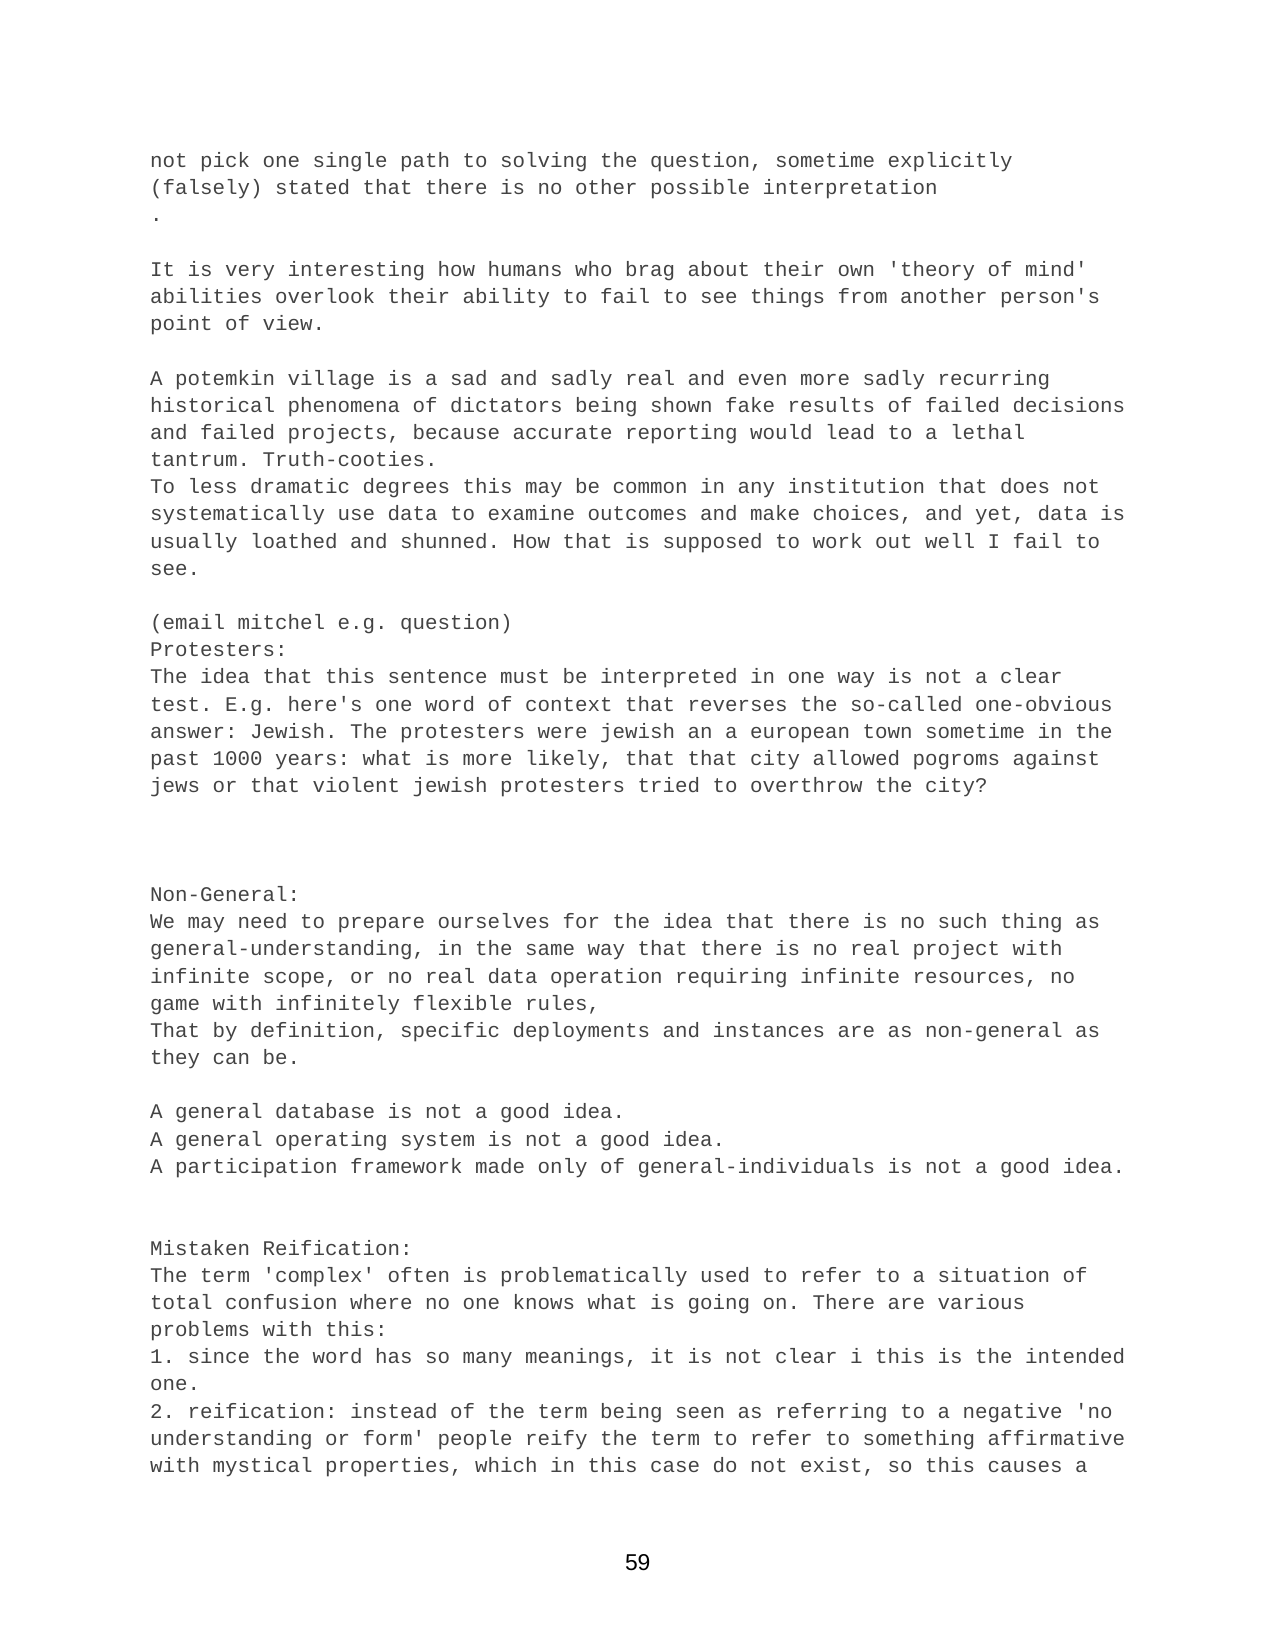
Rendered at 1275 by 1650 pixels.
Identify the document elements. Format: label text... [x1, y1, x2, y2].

text Non-General: [150, 884, 1125, 908]
text The idea that this sentence must be interpreted in one way is not a clear test. E.g. here's one word of context that reverses the so-called one-obvious answer: Jewish. The protesters were jewish an a european town sometime in the past 1000 years: what is more likely, that that city allowed pogroms against jews or that violent jewish protesters tried to overthrow the city? [150, 667, 1125, 799]
text 2. reification: instead of the term being seen as referring to a negative 'no understanding or form' people reify the term to refer to something affirmative with mystical properties, which in this case do not exist, so this causes a [150, 1401, 1125, 1479]
text (email mitchel e.g. question) [150, 612, 1125, 636]
text We may need to prepare ourselves for the idea that there is no such thing as general-understanding, in the same way that there is no real project with infinite scope, or no real data operation requiring infinite resources, no game with infinitely flexible rules, [150, 911, 1125, 1016]
text A participation framework made only of general-individuals is not a good idea. [150, 1156, 1125, 1179]
text 1. since the word has so many meanings, it is not clear i this is the intended one. [150, 1346, 1125, 1397]
text not pick one single path to solving the question, sometime explicitly (falsely) stated that there is no other possible interpretation [150, 150, 1125, 201]
text Protesters: [150, 639, 1125, 663]
text . [150, 204, 1125, 228]
text The term 'complex' often is problematically used to refer to a situation of total confusion where no one knows what is going on. There are various problems with this: [150, 1265, 1125, 1343]
text To less dramatic degrees this may be common in any institution that does not systematically use data to examine outcomes and make choices, and yet, data is usually loathed and shunned. How that is supposed to work out well I fail to see. [150, 476, 1125, 581]
text A potemkin village is a sad and sadly real and even more sadly recurring historical phenomena of dictators being shown fake results of failed decisions and failed projects, because accurate reporting would lead to a lethal tantrum. Truth-cooties. [150, 367, 1125, 473]
text That by definition, specific deployments and instances are as non-general as they can be. [150, 1020, 1125, 1071]
text Mistaken Reification: [150, 1237, 1125, 1261]
text A general operating system is not a good idea. [150, 1129, 1125, 1152]
text It is very interesting how humans who brag about their own 'theory of mind' abilities overlook their ability to fail to see things from another person's point of view. [150, 259, 1125, 337]
text A general database is not a good idea. [150, 1102, 1125, 1125]
